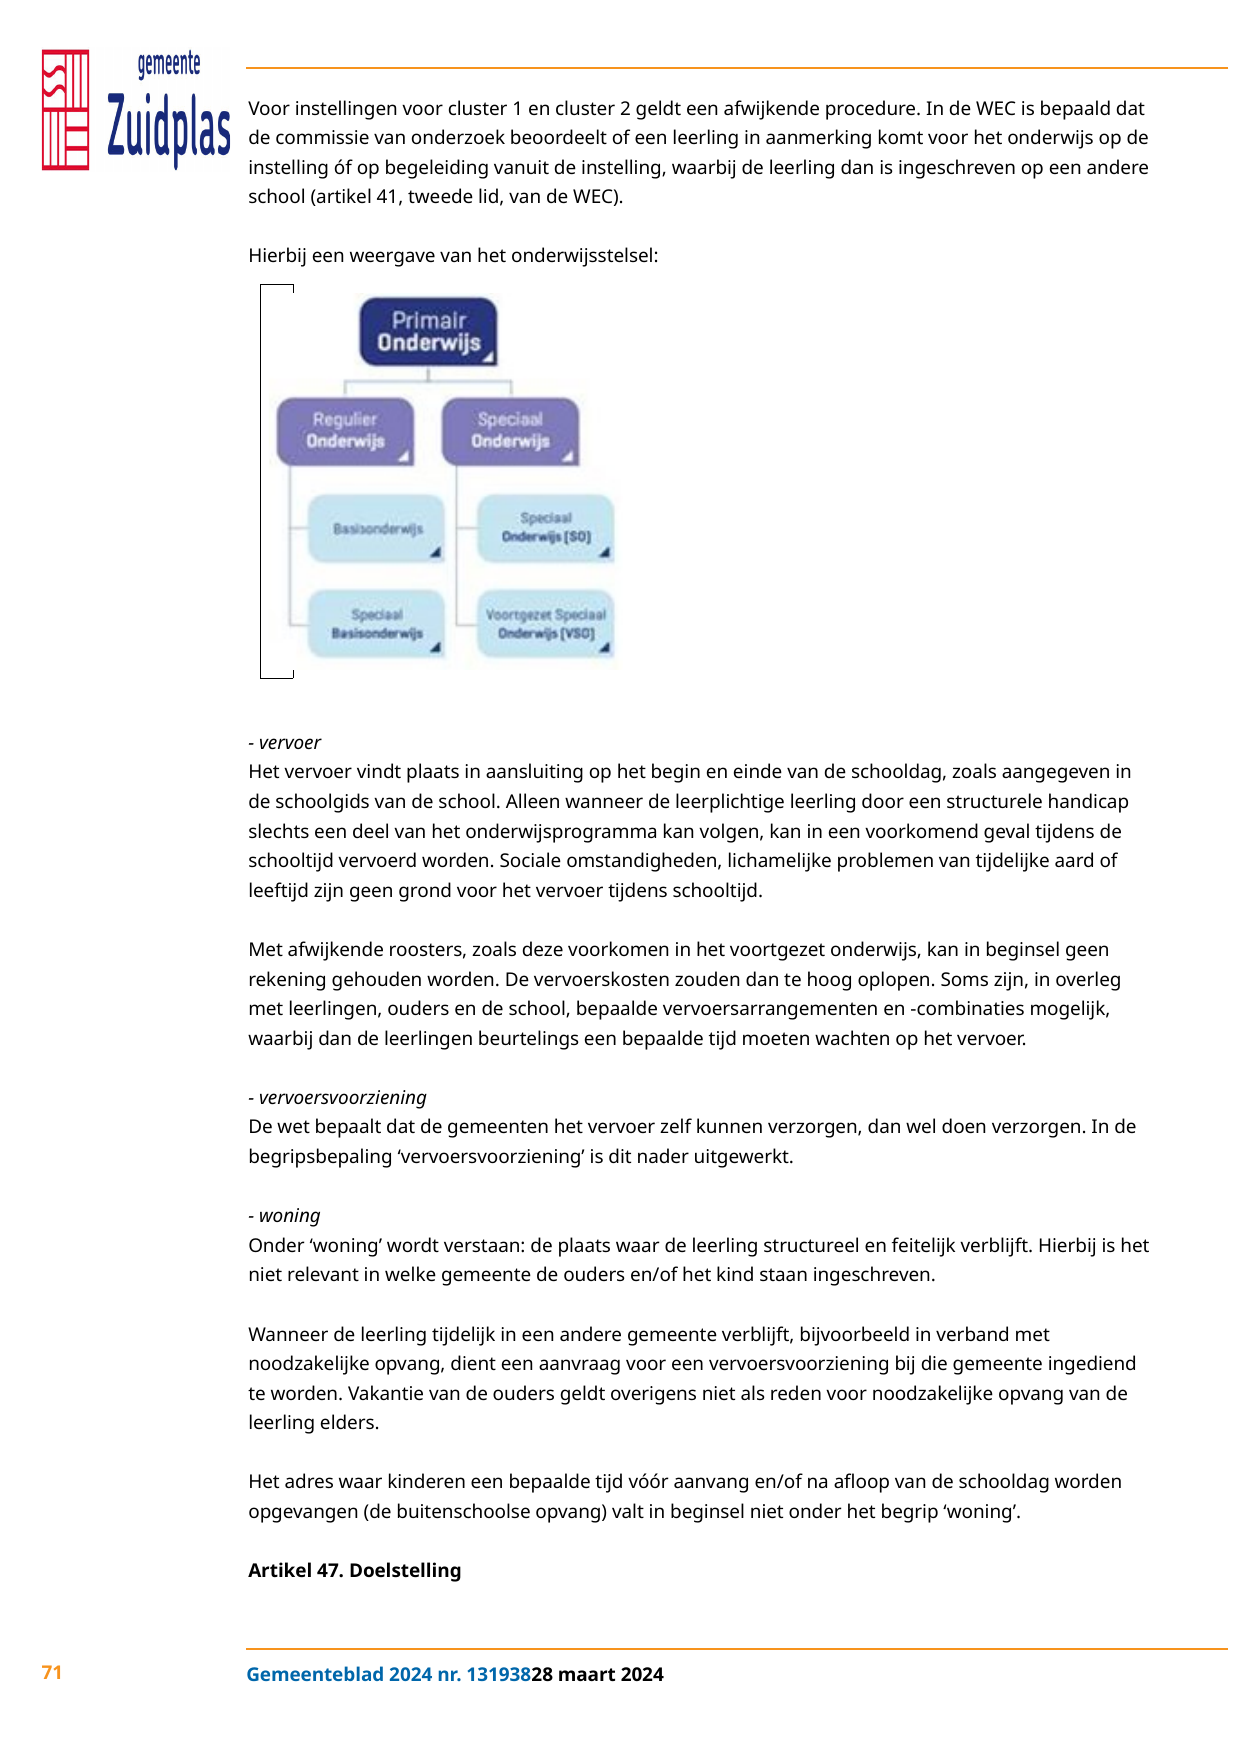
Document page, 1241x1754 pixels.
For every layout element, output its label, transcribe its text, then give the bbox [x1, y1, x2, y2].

text - woning [248, 1202, 1152, 1228]
text Met afwijkende roosters, zoals deze voorkomen in het voortgezet onderwijs, kan in beginsel geen rekening gehouden worden. De vervoerskosten zouden dan te hoog oplopen. Soms zijn, in overleg met leerlingen, ouders en de school, bepaalde vervoersarrangementen en -combinaties mogelijk, waarbij dan de leerlingen beurtelings een bepaalde tijd moeten wachten op het vervoer. [248, 936, 1152, 1051]
picture [41, 47, 231, 172]
text Hierbij een weergave van het onderwijsstelsel: [248, 243, 1152, 268]
text Artikel 47. Doelstelling [248, 1557, 1152, 1583]
text De wet bepaalt dat de gemeenten het vervoer zelf kunnen verzorgen, dan wel doen verzorgen. In de begripsbepaling ‘vervoersvoorziening’ is dit nader uitgewerkt. [248, 1114, 1152, 1169]
text Voor instellingen voor cluster 1 en cluster 2 geldt een afwijkende procedure. In de WEC is bepaald dat de commissie van onderzoek beoordeelt of een leerling in aanmerking komt voor het onderwijs op de instelling óf op begeleiding vanuit de instelling, waarbij de leerling dan is ingeschreven op een andere school (artikel 41, tweede lid, van de WEC). [248, 95, 1152, 209]
picture [268, 293, 624, 670]
text - vervoersvoorziening [248, 1084, 1152, 1110]
text Het vervoer vindt plaats in aansluiting op het begin en einde van de schooldag, zoals aangegeven in de schoolgids van de school. Alleen wanneer de leerplichtige leerling door een structurele handicap slechts een deel van het onderwijsprogramma kan volgen, kan in een voorkomend geval tijdens de schooltijd vervoerd worden. Sociale omstandigheden, lichamelijke problemen van tijdelijke aard of leeftijd zijn geen grond voor het vervoer tijdens schooltijd. [248, 759, 1152, 903]
text Wanneer de leerling tijdelijk in een andere gemeente verblijft, bijvoorbeeld in verband met noodzakelijke opvang, dient een aanvraag voor een vervoersvoorziening bij die gemeente ingediend te worden. Vakantie van de ouders geldt overigens niet als reden voor noodzakelijke opvang van de leerling elders. [248, 1321, 1152, 1435]
text Het adres waar kinderen een bepaalde tijd vóór aanvang en/of na afloop van de schooldag worden opgevangen (de buitenschoolse opvang) valt in beginsel niet onder het begrip ‘woning’. [248, 1469, 1152, 1524]
text - vervoer [248, 729, 1152, 755]
text Onder ‘woning’ wordt verstaan: de plaats waar de leerling structureel en feitelijk verblijft. Hierbij is het niet relevant in welke gemeente de ouders en/of het kind staan ingeschreven. [248, 1232, 1152, 1287]
